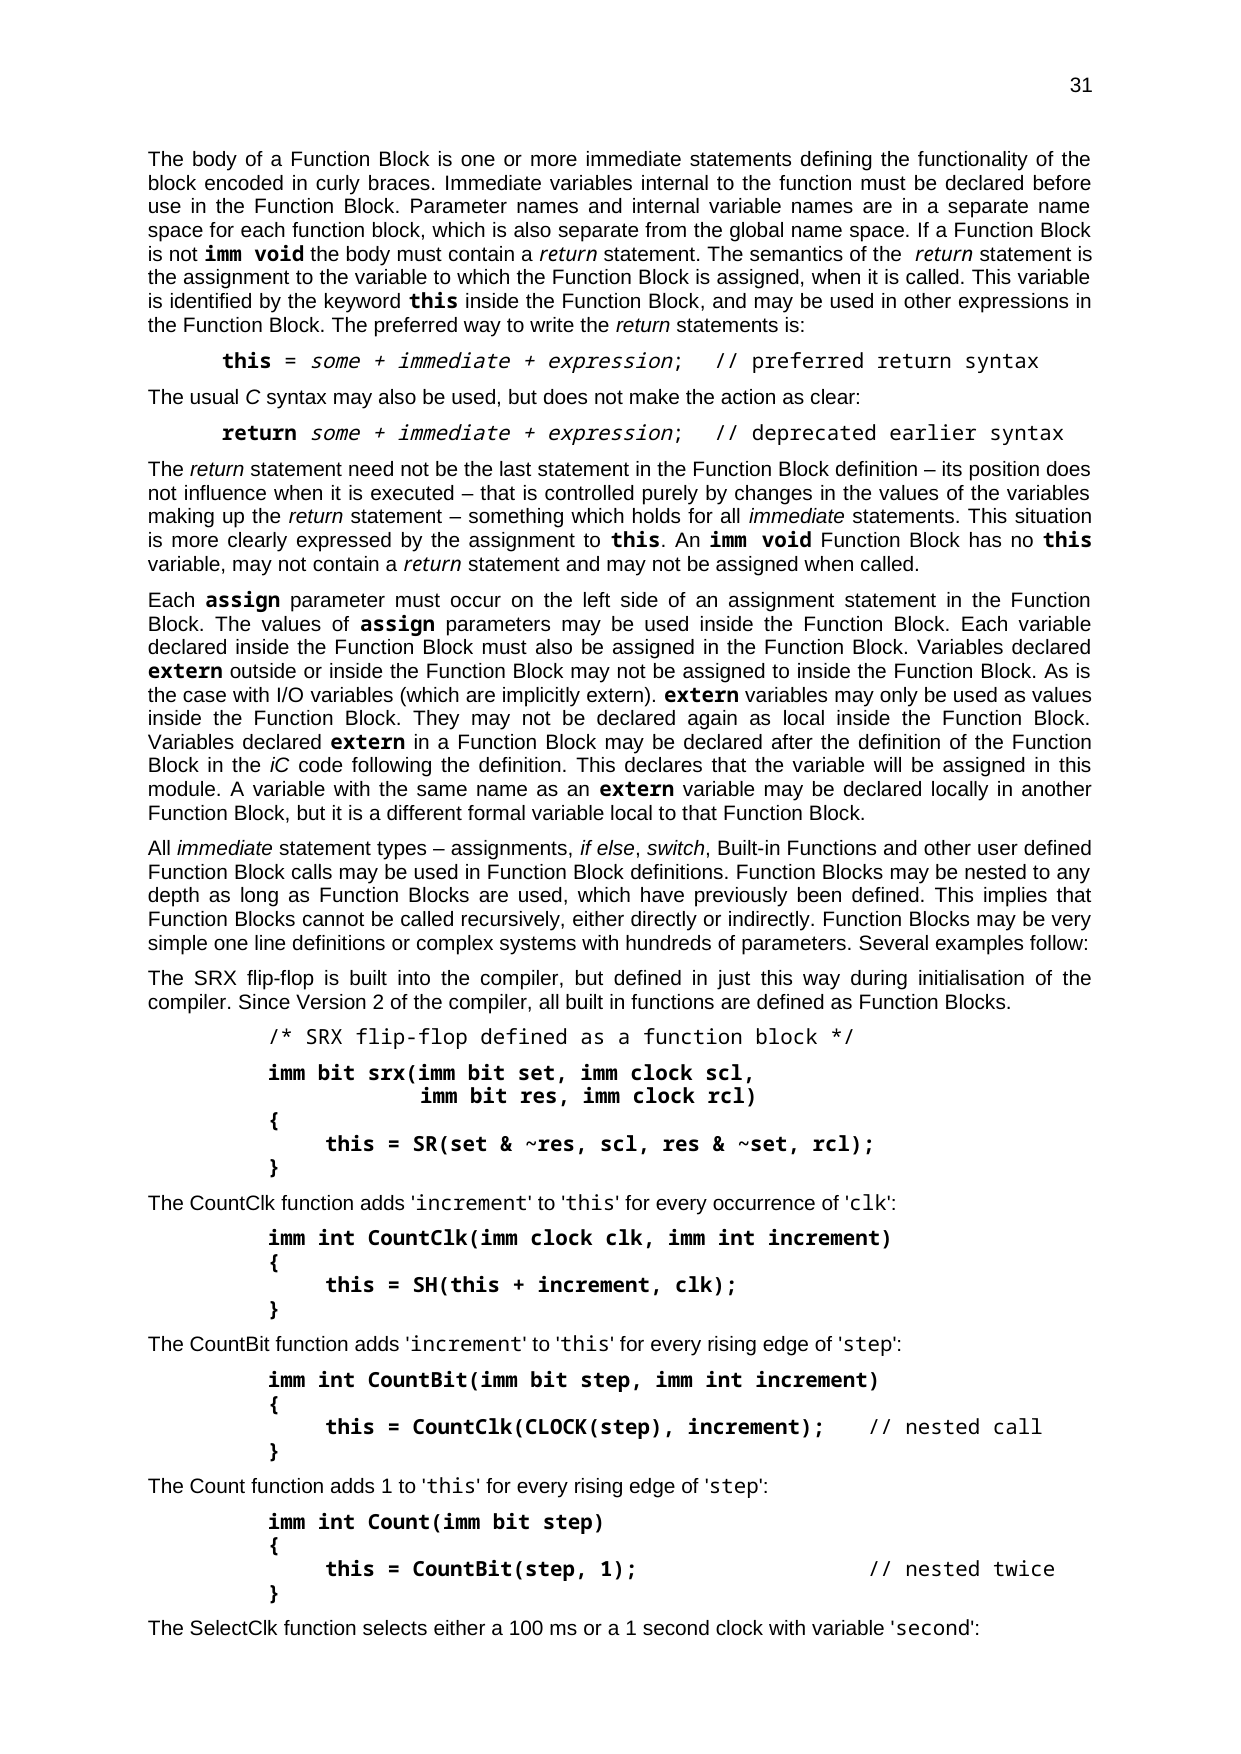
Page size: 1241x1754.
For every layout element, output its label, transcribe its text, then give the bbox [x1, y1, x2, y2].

text /* SRX flip-flop defined as a function block */ [268, 1026, 1092, 1049]
text The CountBit function adds 'increment' to 'this' for every rising edge of 'step': [148, 1333, 1092, 1357]
text The SelectClk function selects either a 100 ms or a 1 second clock with variable 'second': [148, 1617, 1092, 1640]
text return some + immediate + expression; // deprecated earlier syntax [222, 422, 1092, 445]
text imm int CountBit(imm bit step, imm int increment) { this = CountClk(CLOCK(step), increment); // nested call } [268, 1368, 1092, 1463]
text The Count function adds 1 to 'this' for every rising edge of 'step': [148, 1475, 1092, 1498]
text The usual C syntax may also be used, but does not make the action as clear: [148, 386, 1092, 409]
text this = some + immediate + expression; // preferred return syntax [222, 349, 1092, 373]
text imm int Count(imm bit step) { this = CountBit(step, 1); // nested twice } [268, 1510, 1092, 1605]
text imm bit srx(imm bit set, imm clock scl, imm bit res, imm clock rcl) { this = SR(set & ~res, scl, res & ~set, rcl); } [268, 1061, 1092, 1179]
text The CountClk function adds 'increment' to 'this' for every occurrence of 'clk': [148, 1191, 1092, 1215]
text The SRX flip-flop is built into the compiler, but defined in just this way during initialisation of the compiler. Since Version 2 of the compiler, all built in functions are defined as Function Blocks. [148, 967, 1092, 1014]
text imm int CountClk(imm clock clk, imm int increment) { this = SH(this + increment, clk); } [268, 1227, 1092, 1321]
text The return statement need not be the last statement in the Function Block definition – its position does not influence when it is executed – that is controlled purely by changes in the values of the variables making up the return statement – something which holds for all immediate statements. This situation is more clearly expressed by the assignment to this. An imm void Function Block has no this variable, may not contain a return statement and may not be assigned when called. [148, 458, 1092, 576]
text All immediate statement types – assignments, if else, switch, Built-in Functions and other user defined Function Block calls may be used in Function Block definitions. Function Blocks may be nested to any depth as long as Function Blocks are used, which have previously been defined. This implies that Function Blocks cannot be called recursively, either directly or indirectly. Function Blocks may be very simple one line definitions or complex systems with hundreds of parameters. Several examples follow: [148, 837, 1092, 955]
text The body of a Function Block is one or more immediate statements defining the functionality of the block encoded in curly braces. Immediate variables internal to the function must be declared before use in the Function Block. Parameter names and internal variable names are in a separate name space for each function block, which is also separate from the global name space. If a Function Block is not imm void the body must contain a return statement. The semantics of the return statement is the assignment to the variable to which the Function Block is assigned, when it is called. This variable is identified by the keyword this inside the Function Block, and may be used in other expressions in the Function Block. The preferred way to write the return statements is: [148, 148, 1092, 337]
text Each assign parameter must occur on the left side of an assignment statement in the Function Block. The values of assign parameters may be used inside the Function Block. Each variable declared inside the Function Block must also be assigned in the Function Block. Variables declared extern outside or inside the Function Block may not be assigned to inside the Function Block. As is the case with I/O variables (which are implicitly extern). extern variables may only be used as values inside the Function Block. They may not be declared again as local inside the Function Block. Variables declared extern in a Function Block may be declared after the definition of the Function Block in the iC code following the definition. This declares that the variable will be assigned in this module. A variable with the same name as an extern variable may be declared locally in another Function Block, but it is a different formal variable local to that Function Block. [148, 588, 1092, 825]
